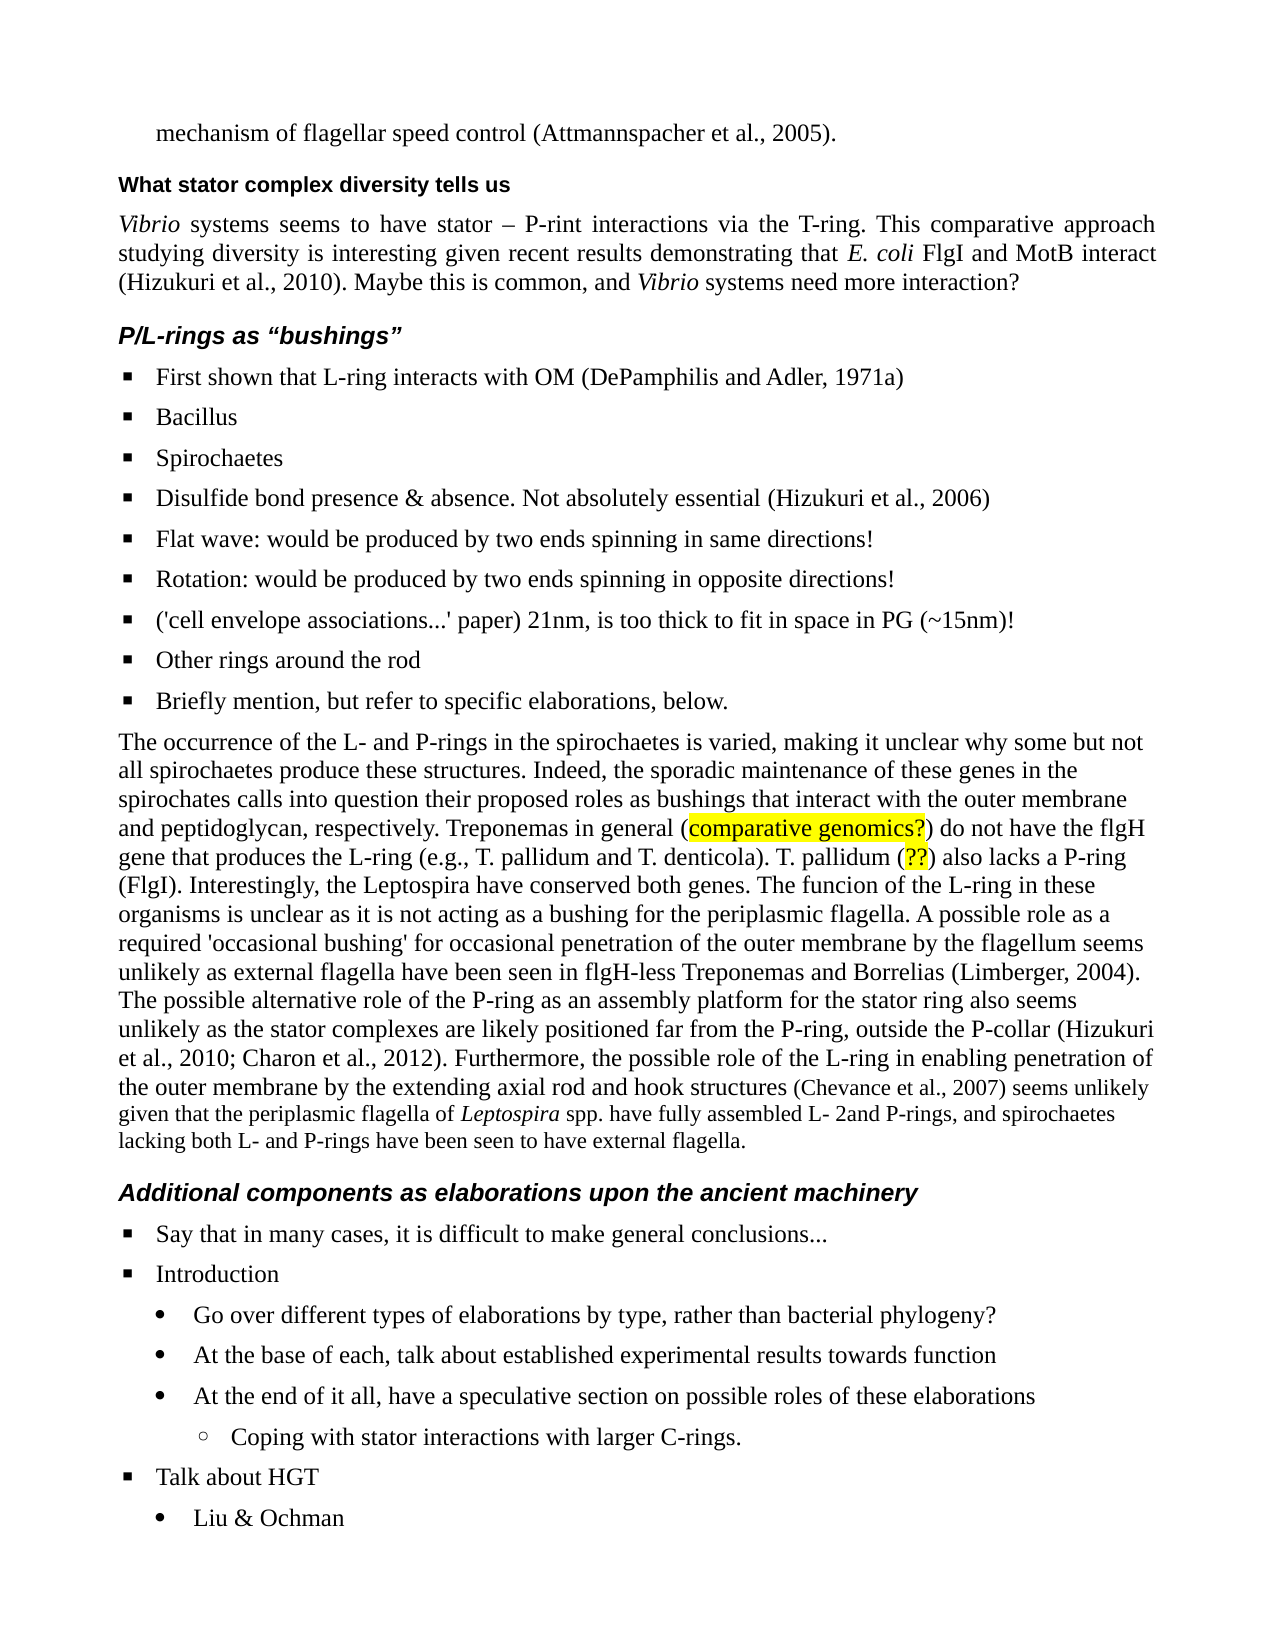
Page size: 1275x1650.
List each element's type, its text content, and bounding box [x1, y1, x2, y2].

subtitle Additional components as elaborations upon the ancient machinery [118, 1178, 1157, 1207]
list Introduction [118, 1259, 1157, 1288]
list Talk about HGT [118, 1462, 1157, 1491]
text Vibrio systems seems to have stator – P-rint interactions via the T-ring. This comparative approach studying diversity is interesting given recent results demonstrating that E. coli FlgI and MotB interact (Hizukuri et al., 2010). Maybe this is common, and Vibrio systems need more interaction? [118, 209, 1157, 296]
list Say that in many cases, it is difficult to make general conclusions... [118, 1219, 1157, 1248]
list At the base of each, talk about established experimental results towards function [156, 1341, 1157, 1369]
list At the end of it all, have a speculative section on possible roles of these elaborations [156, 1381, 1157, 1410]
list Flat wave: would be produced by two ends spinning in same directions! [118, 524, 1157, 553]
list Other rings around the rod [118, 646, 1157, 674]
list ('cell envelope associations...' paper) 21nm, is too thick to fit in space in PG (~15nm)! [118, 605, 1157, 634]
subtitle What stator complex diversity tells us [118, 172, 1157, 197]
list Briefly mention, but refer to specific elaborations, below. [118, 686, 1157, 715]
list Liu & Ochman [156, 1503, 1157, 1531]
text The occurrence of the L- and P-rings in the spirochaetes is varied, making it unclear why some but not all spirochaetes produce these structures. Indeed, the sporadic maintenance of these genes in the spirochates calls into question their proposed roles as bushings that interact with the outer membrane and peptidoglycan, respectively. Treponemas in general (comparative genomics?) do not have the flgH gene that produces the L-ring (e.g., T. pallidum and T. denticola). T. pallidum (??) also lacks a P-ring (FlgI). Interestingly, the Leptospira have conserved both genes. The funcion of the L-ring in these organisms is unclear as it is not acting as a bushing for the periplasmic flagella. A possible role as a required 'occasional bushing' for occasional penetration of the outer membrane by the flagellum seems unlikely as external flagella have been seen in flgH-less Treponemas and Borrelias (Limberger, 2004). The possible alternative role of the P-ring as an assembly platform for the stator ring also seems unlikely as the stator complexes are likely positioned far from the P-ring, outside the P-collar (Hizukuri et al., 2010; Charon et al., 2012). Furthermore, the possible role of the L-ring in enabling penetration of the outer membrane by the extending axial rod and hook structures (Chevance et al., 2007) seems unlikely given that the periplasmic flagella of Leptospira spp. have fully assembled L- 2and P-rings, and spirochaetes lacking both L- and P-rings have been seen to have external flagella. [118, 727, 1157, 1153]
list mechanism of flagellar speed control (Attmannspacher et al., 2005). [118, 118, 1157, 147]
list Spirochaetes [118, 443, 1157, 472]
list Go over different types of elaborations by type, rather than bacterial phylogeny? [156, 1300, 1157, 1329]
list Coping with stator interactions with larger C-rings. [193, 1422, 1157, 1450]
list First shown that L-ring interacts with OM (DePamphilis and Adler, 1971a) [118, 362, 1157, 391]
list Rotation: would be produced by two ends spinning in opposite directions! [118, 564, 1157, 593]
subtitle P/L-rings as “bushings” [118, 321, 1157, 349]
list Bacillus [118, 402, 1157, 431]
list Disulfide bond presence & absence. Not absolutely essential (Hizukuri et al., 2006) [118, 483, 1157, 512]
